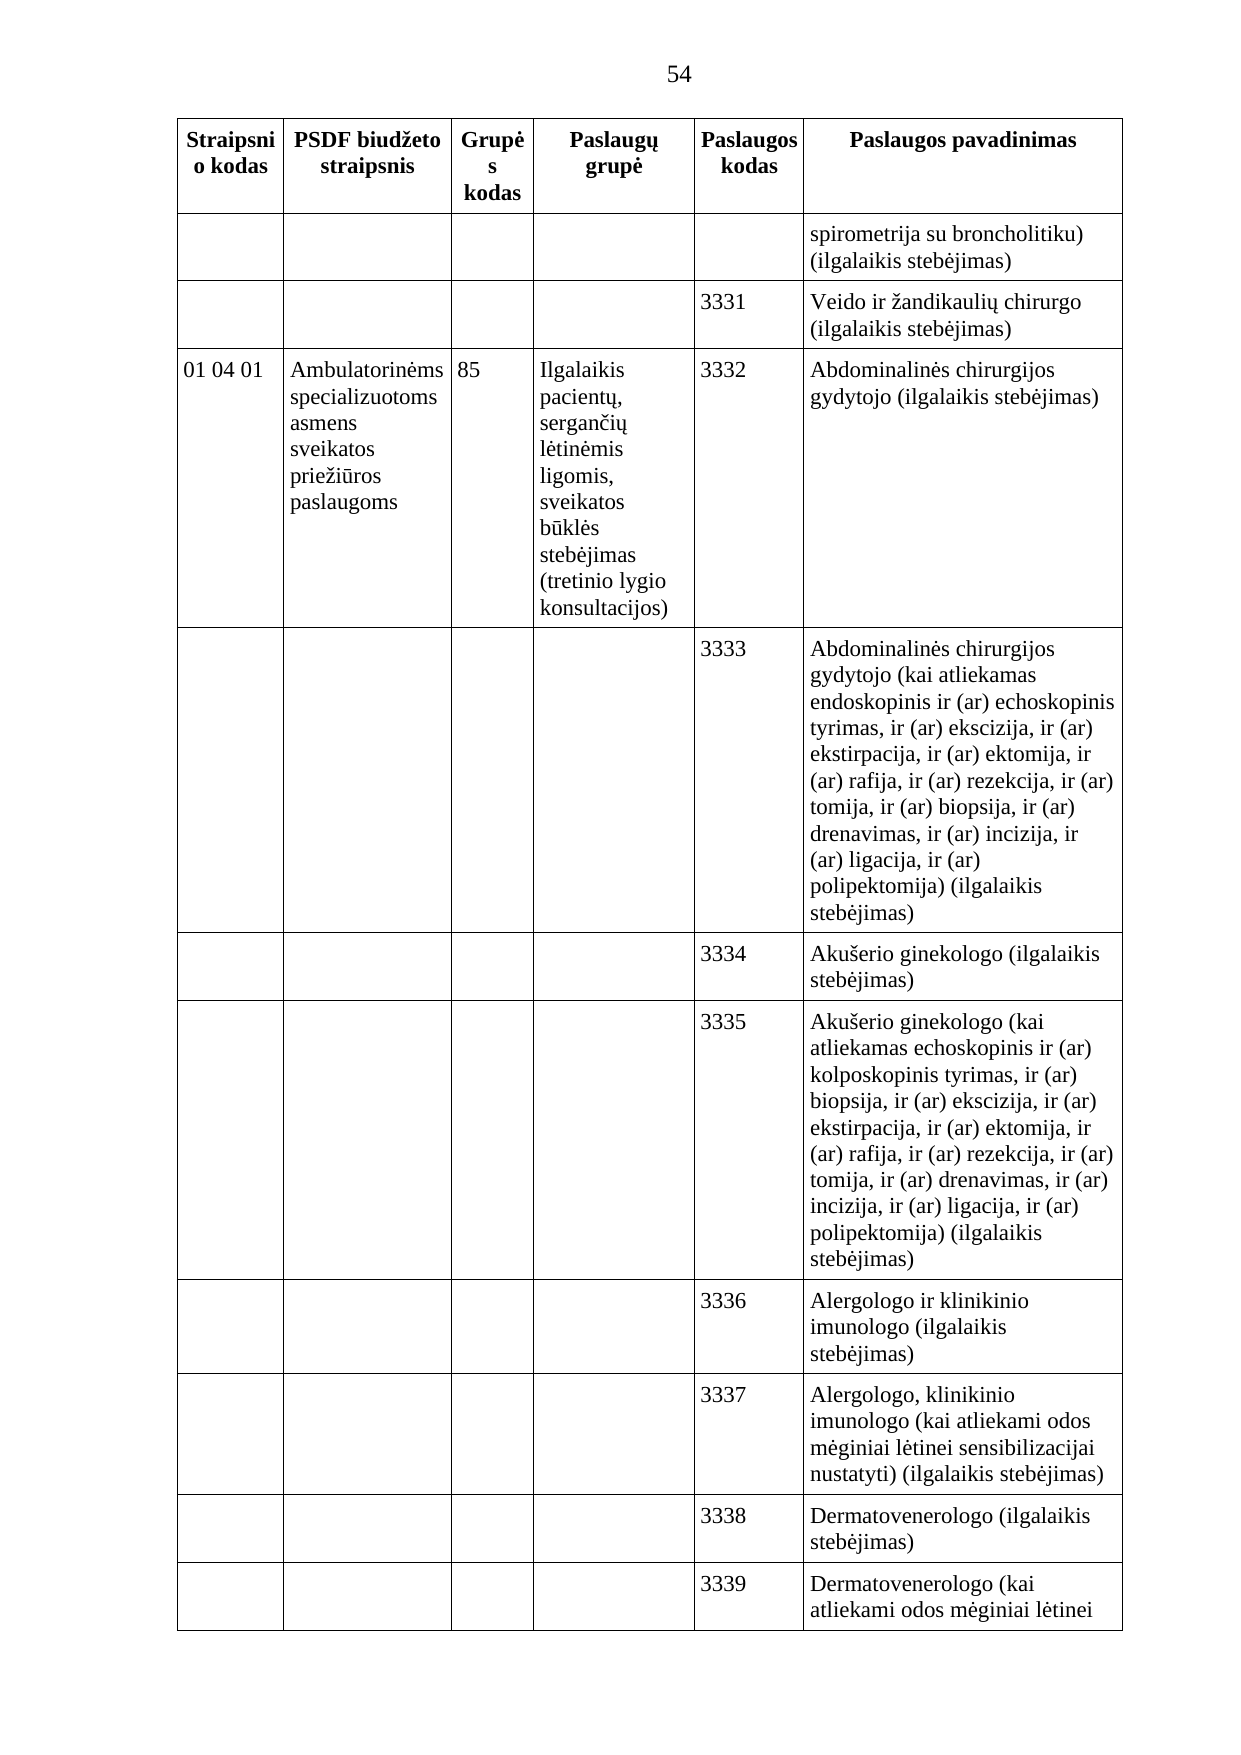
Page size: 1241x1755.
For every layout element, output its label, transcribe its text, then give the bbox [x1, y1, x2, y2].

table_cell Abdominalinės chirurgijos gydytojo (kai atliekamas endoskopinis ir (ar) echoskopinis tyrimas, ir (ar) ekscizija, ir (ar) ekstirpacija, ir (ar) ektomija, ir (ar) rafija, ir (ar) rezekcija, ir (ar) tomija, ir (ar) biopsija, ir (ar) drenavimas, ir (ar) incizija, ir (ar) ligacija, ir (ar) polipektomija) (ilgalaikis stebėjimas) [804, 628, 1122, 932]
table_cell [178, 1563, 283, 1629]
table_cell [452, 628, 533, 932]
table_cell [284, 1563, 451, 1629]
table_cell Veido ir žandikaulių chirurgo (ilgalaikis stebėjimas) [804, 281, 1122, 348]
table_cell [452, 281, 533, 348]
table_cell [534, 214, 694, 280]
table_header Grupės kodas [452, 119, 533, 212]
table_cell Ilgalaikis pacientų, sergančių lėtinėmis ligomis, sveikatos būklės stebėjimas (tretinio lygio konsultacijos) [534, 349, 694, 627]
table_cell [452, 1495, 533, 1562]
table_cell [534, 933, 694, 1000]
table_cell 3338 [695, 1495, 803, 1562]
table_cell [178, 1001, 283, 1279]
table_cell Ambulatorinėms specializuotoms asmens sveikatos priežiūros paslaugoms [284, 349, 451, 627]
table_cell [178, 1495, 283, 1562]
table_cell [534, 1563, 694, 1629]
table_cell [534, 628, 694, 932]
table_cell Alergologo ir klinikinio imunologo (ilgalaikis stebėjimas) [804, 1280, 1122, 1373]
table_header Paslaugos kodas [695, 119, 803, 212]
table_cell [284, 281, 451, 348]
table_cell 3334 [695, 933, 803, 1000]
table_cell [452, 933, 533, 1000]
table_cell [178, 1374, 283, 1494]
table_cell [284, 1001, 451, 1279]
table_cell 3332 [695, 349, 803, 627]
table_cell Dermatovenerologo (ilgalaikis stebėjimas) [804, 1495, 1122, 1562]
table_cell [178, 214, 283, 280]
table_cell [534, 281, 694, 348]
table_cell spirometrija su broncholitiku) (ilgalaikis stebėjimas) [804, 214, 1122, 280]
table_cell Alergologo, klinikinio imunologo (kai atliekami odos mėginiai lėtinei sensibilizacijai nustatyti) (ilgalaikis stebėjimas) [804, 1374, 1122, 1494]
table_cell 3333 [695, 628, 803, 932]
table_header PSDF biudžeto straipsnis [284, 119, 451, 212]
table_cell [452, 1001, 533, 1279]
table_cell [534, 1001, 694, 1279]
table_cell 85 [452, 349, 533, 627]
table_cell [178, 933, 283, 1000]
table_header Paslaugos pavadinimas [804, 119, 1122, 212]
table_header Straipsnio kodas [178, 119, 283, 212]
table_cell 3335 [695, 1001, 803, 1279]
table_cell Akušerio ginekologo (ilgalaikis stebėjimas) [804, 933, 1122, 1000]
table_cell [452, 1563, 533, 1629]
table_cell Abdominalinės chirurgijos gydytojo (ilgalaikis stebėjimas) [804, 349, 1122, 627]
table_cell Akušerio ginekologo (kai atliekamas echoskopinis ir (ar) kolposkopinis tyrimas, ir (ar) biopsija, ir (ar) ekscizija, ir (ar) ekstirpacija, ir (ar) ektomija, ir (ar) rafija, ir (ar) rezekcija, ir (ar) tomija, ir (ar) drenavimas, ir (ar) incizija, ir (ar) ligacija, ir (ar) polipektomija) (ilgalaikis stebėjimas) [804, 1001, 1122, 1279]
table_cell [284, 1495, 451, 1562]
table_cell [284, 1374, 451, 1494]
table_cell [178, 281, 283, 348]
table_cell [178, 1280, 283, 1373]
table_cell [452, 1280, 533, 1373]
table_cell [284, 214, 451, 280]
table_cell [284, 1280, 451, 1373]
table_cell 3339 [695, 1563, 803, 1629]
table_cell 3331 [695, 281, 803, 348]
table_cell 01 04 01 [178, 349, 283, 627]
table_cell Dermatovenerologo (kai atliekami odos mėginiai lėtinei [804, 1563, 1122, 1629]
table_cell [695, 214, 803, 280]
table_cell [452, 214, 533, 280]
table_cell 3336 [695, 1280, 803, 1373]
table_cell [452, 1374, 533, 1494]
table_cell [534, 1280, 694, 1373]
table_cell [178, 628, 283, 932]
table_cell [284, 933, 451, 1000]
table_cell [284, 628, 451, 932]
table_cell [534, 1495, 694, 1562]
table_cell 3337 [695, 1374, 803, 1494]
table_header Paslaugų grupė [534, 119, 694, 212]
table_cell [534, 1374, 694, 1494]
